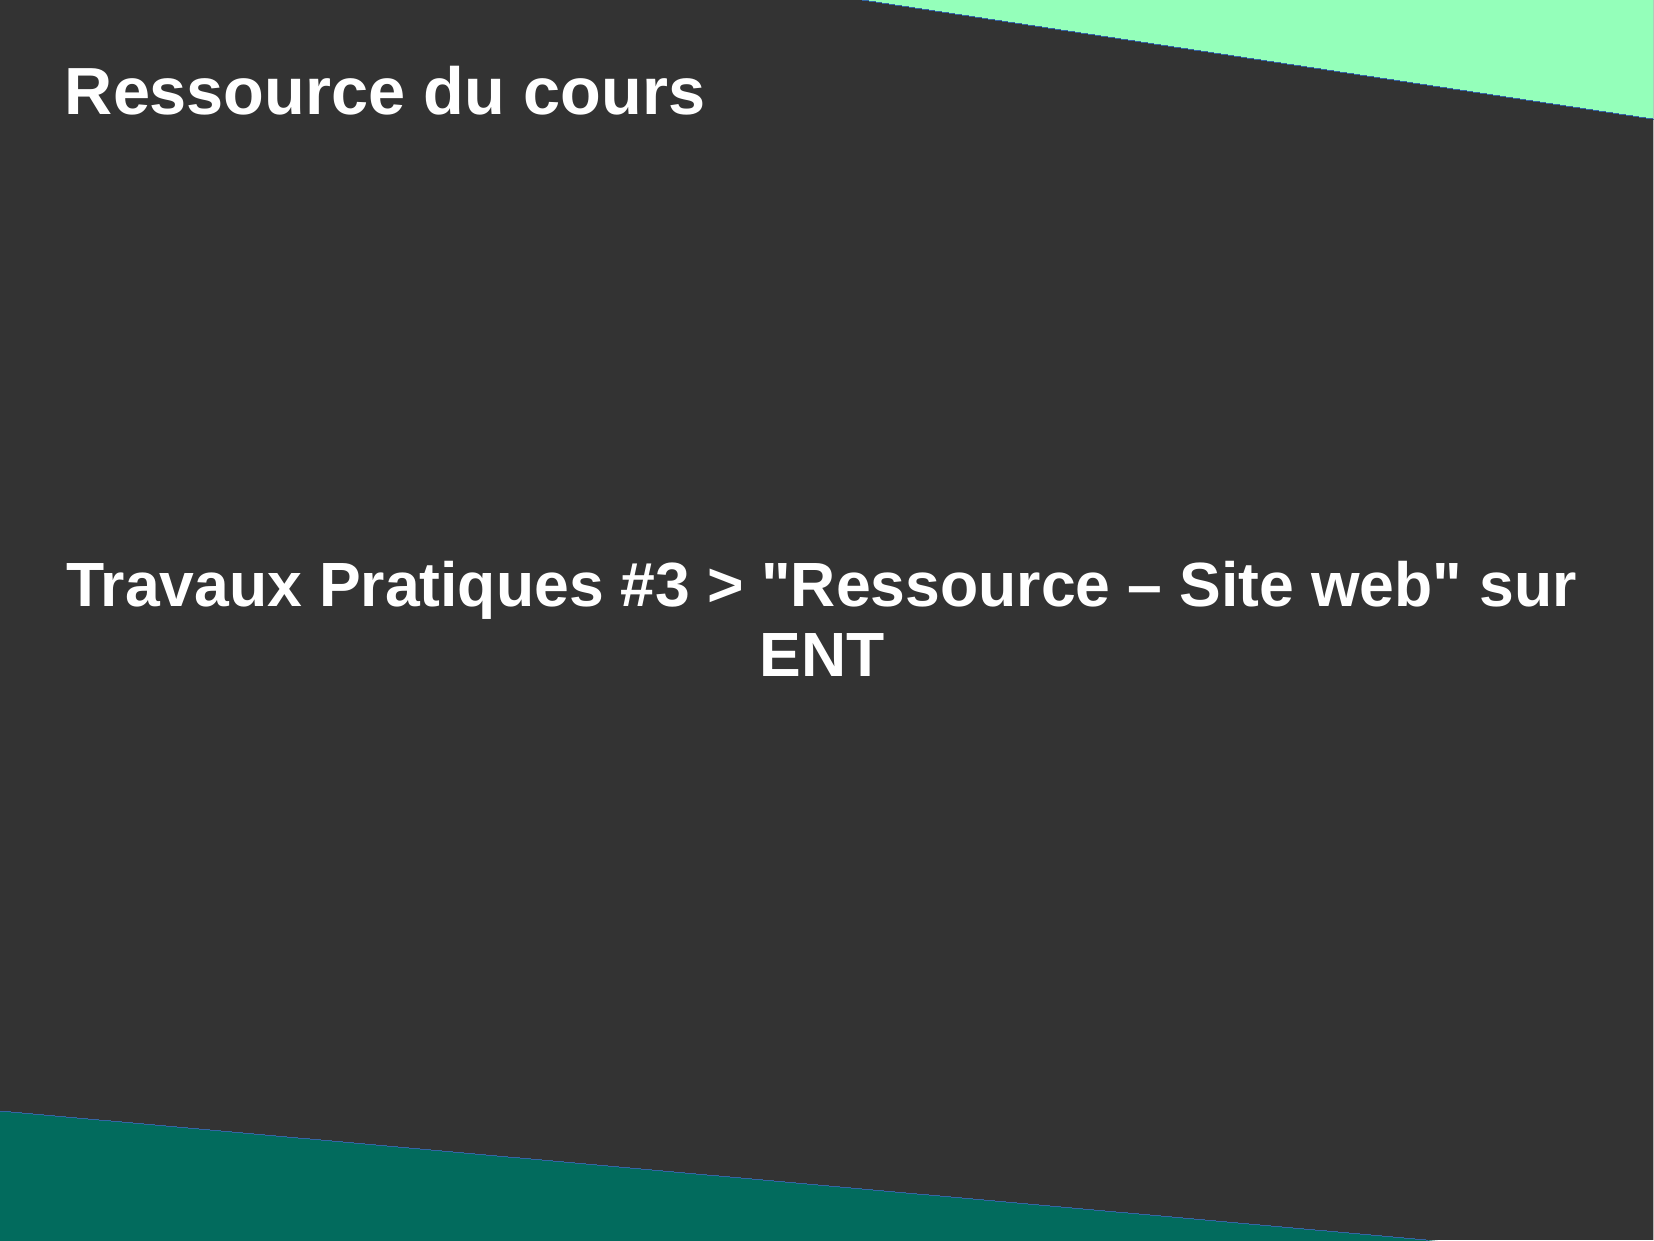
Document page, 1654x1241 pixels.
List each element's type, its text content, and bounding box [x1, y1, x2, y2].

text_box [862, 0, 1654, 120]
title Ressource du cours [64, 54, 1553, 157]
title Travaux Pratiques #3 > "Ressource – Site web" sur ENT [22, 550, 1622, 690]
